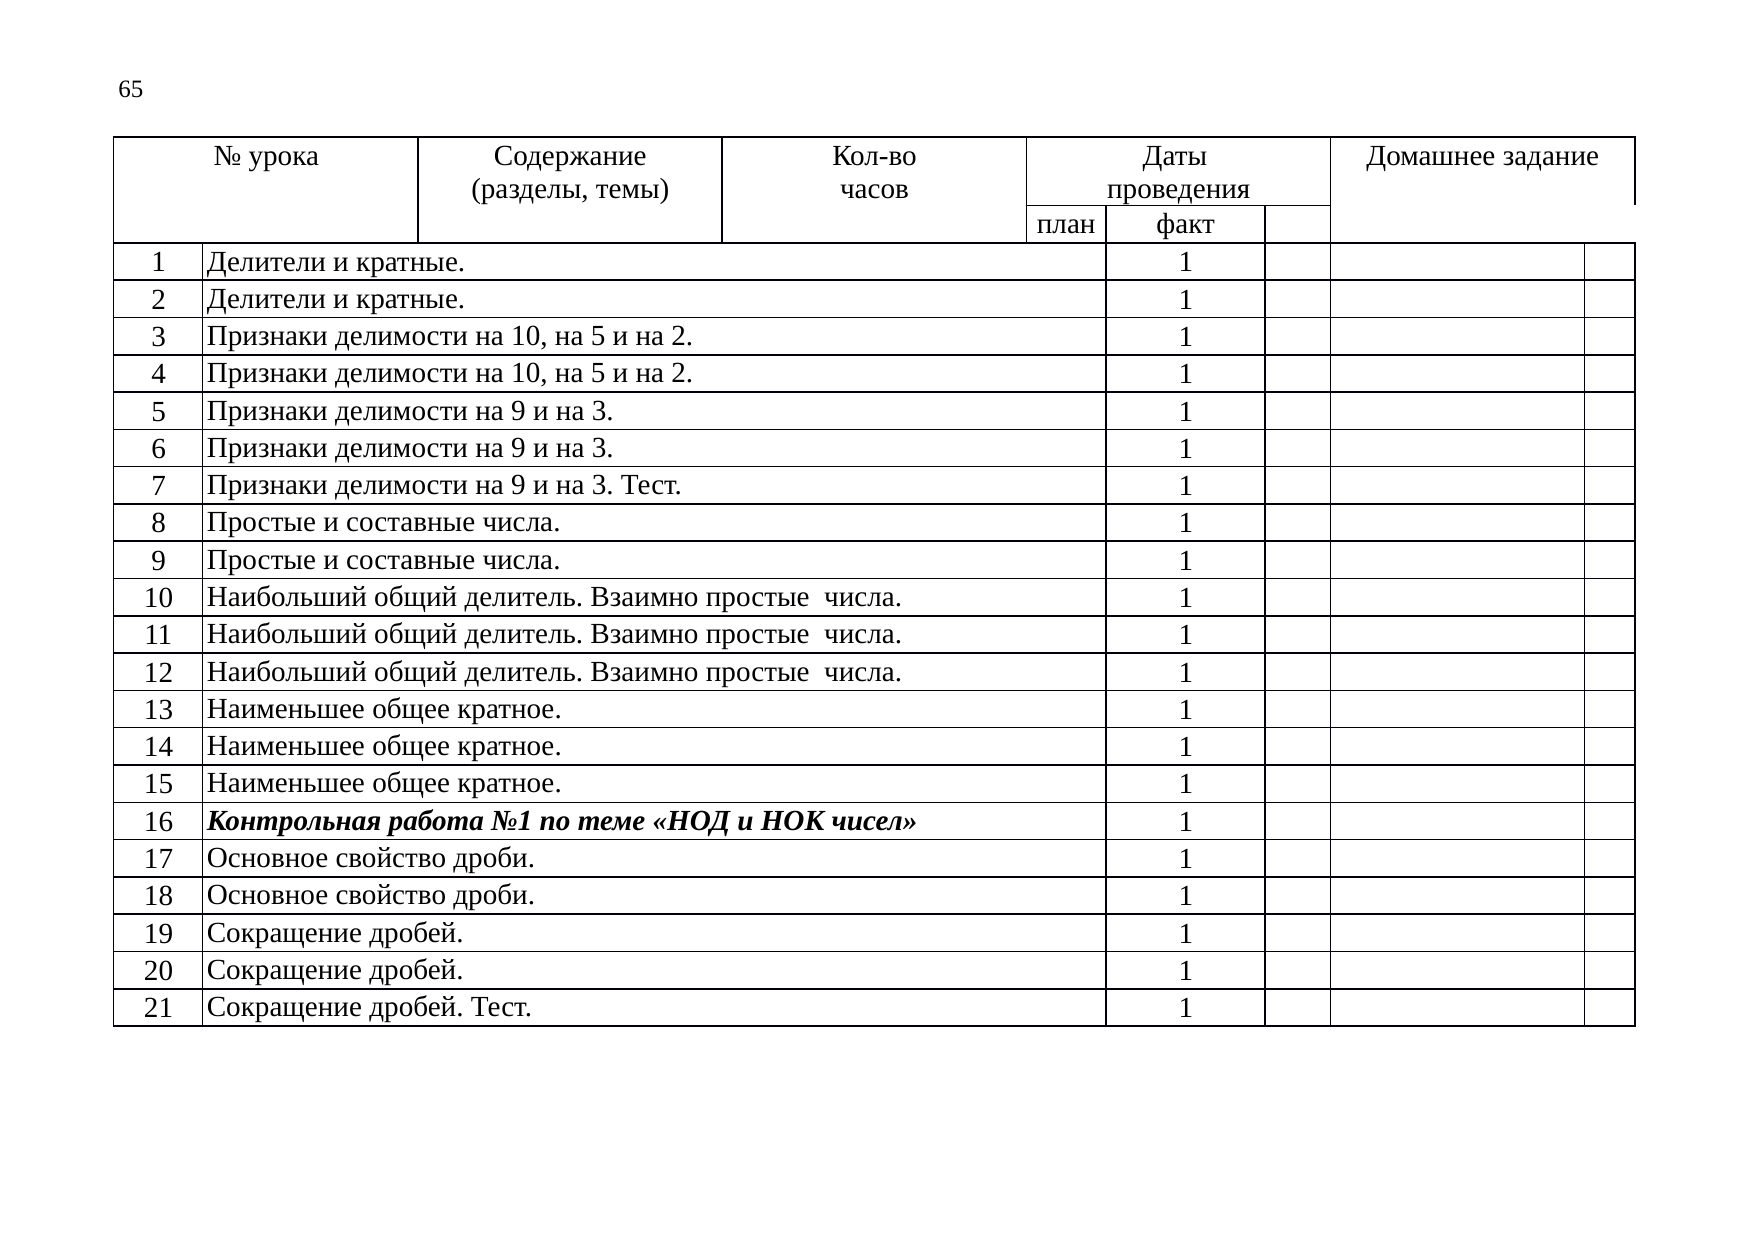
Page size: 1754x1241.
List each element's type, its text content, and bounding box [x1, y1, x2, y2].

table_cell 1 [1107, 467, 1264, 503]
table_cell Признаки делимости на 10, на 5 и на 2. [203, 318, 1105, 354]
table_cell Наибольший общий делитель. Взаимно простые числа. [203, 654, 1105, 689]
table_cell [1266, 579, 1330, 615]
table_cell 1 [1107, 840, 1264, 876]
table_cell 1 [1107, 244, 1264, 279]
table_cell [1266, 952, 1330, 988]
table_cell [1331, 393, 1584, 428]
table_header Кол-во часов [723, 138, 1026, 242]
table_cell [1331, 691, 1584, 727]
table_cell 10 [114, 579, 202, 615]
table_cell план [1027, 206, 1105, 242]
table_cell [1585, 430, 1634, 466]
table_cell 16 [114, 803, 202, 839]
table_cell [1331, 654, 1584, 689]
table_cell [1331, 281, 1584, 317]
table_cell 1 [1107, 915, 1264, 951]
table_cell [1331, 728, 1584, 764]
table_cell 15 [114, 766, 202, 801]
table_cell 9 [114, 542, 202, 578]
table_cell 21 [114, 990, 202, 1025]
table_cell [1585, 467, 1634, 503]
table_cell Признаки делимости на 9 и на 3. [203, 430, 1105, 466]
table_cell Наименьшее общее кратное. [203, 691, 1105, 727]
table_cell [1585, 617, 1634, 652]
table_cell 1 [1107, 505, 1264, 540]
table_cell [1331, 915, 1584, 951]
table_cell 1 [1107, 617, 1264, 652]
table_cell [1331, 318, 1584, 354]
table_cell [1331, 990, 1584, 1025]
table_header Содержание (разделы, темы) [419, 138, 721, 242]
table_cell [1266, 840, 1330, 876]
table_cell [1331, 467, 1584, 503]
table_cell Признаки делимости на 10, на 5 и на 2. [203, 356, 1105, 391]
table_cell [1266, 728, 1330, 764]
table_cell [1266, 990, 1330, 1025]
table_cell [1331, 542, 1584, 578]
table_cell [1585, 766, 1634, 801]
table_cell Контрольная работа №1 по теме «НОД и НОК чисел» [203, 803, 1105, 839]
table_cell 19 [114, 915, 202, 951]
table_cell [1331, 766, 1584, 801]
table_cell 6 [114, 430, 202, 466]
table_cell [1266, 617, 1330, 652]
table_cell Сокращение дробей. Тест. [203, 990, 1105, 1025]
table_cell [1266, 281, 1330, 317]
table_cell Сокращение дробей. [203, 915, 1105, 951]
table_cell [1331, 579, 1584, 615]
table_cell [1585, 318, 1634, 354]
table_cell [1585, 840, 1634, 876]
table_cell 4 [114, 356, 202, 391]
table_cell 7 [114, 467, 202, 503]
table_cell [1331, 878, 1584, 913]
table_cell 14 [114, 728, 202, 764]
table_cell [1585, 393, 1634, 428]
table_cell Простые и составные числа. [203, 542, 1105, 578]
table_cell 13 [114, 691, 202, 727]
table_cell 1 [1107, 542, 1264, 578]
table_cell факт [1107, 206, 1264, 242]
table_cell 18 [114, 878, 202, 913]
table_cell [1585, 356, 1634, 391]
table_cell [1266, 691, 1330, 727]
table_cell 1 [1107, 766, 1264, 801]
table_cell 3 [114, 318, 202, 354]
table_cell [1266, 467, 1330, 503]
table_cell Признаки делимости на 9 и на 3. Тест. [203, 467, 1105, 503]
table_cell [1266, 356, 1330, 391]
table_cell 12 [114, 654, 202, 689]
table_cell [1266, 803, 1330, 839]
table_cell 20 [114, 952, 202, 988]
table_cell [1266, 430, 1330, 466]
table_cell [1585, 505, 1634, 540]
table_cell [1585, 654, 1634, 689]
table_cell [1331, 356, 1584, 391]
table_cell 1 [1107, 356, 1264, 391]
table_cell 17 [114, 840, 202, 876]
table_cell [1331, 244, 1584, 279]
table_cell [1585, 281, 1634, 317]
table_cell [1585, 579, 1634, 615]
table_cell [1585, 728, 1634, 764]
table_cell Делители и кратные. [203, 244, 1105, 279]
table_cell [1331, 430, 1584, 466]
table_cell 8 [114, 505, 202, 540]
table_cell Сокращение дробей. [203, 952, 1105, 988]
table_cell 11 [114, 617, 202, 652]
table_cell 1 [1107, 952, 1264, 988]
table_cell [1585, 915, 1634, 951]
table_cell [1266, 318, 1330, 354]
table_cell Наибольший общий делитель. Взаимно простые числа. [203, 579, 1105, 615]
table_cell 1 [1107, 579, 1264, 615]
table_cell [1585, 878, 1634, 913]
table_cell Наименьшее общее кратное. [203, 766, 1105, 801]
table_cell [1585, 952, 1634, 988]
table_cell [1331, 617, 1584, 652]
table_cell [1331, 952, 1584, 988]
table_cell [1266, 915, 1330, 951]
table_cell [1331, 803, 1584, 839]
table_cell [1266, 206, 1330, 242]
table_cell [1266, 766, 1330, 801]
table_cell Простые и составные числа. [203, 505, 1105, 540]
table_cell [1585, 990, 1634, 1025]
table_cell [1585, 244, 1634, 279]
table_cell [1266, 505, 1330, 540]
table_cell [1331, 505, 1584, 540]
table_cell [1585, 803, 1634, 839]
table_cell 1 [114, 244, 202, 279]
table_cell 5 [114, 393, 202, 428]
table_cell 1 [1107, 691, 1264, 727]
table_cell 1 [1107, 430, 1264, 466]
table_cell [1266, 654, 1330, 689]
table_cell 1 [1107, 728, 1264, 764]
table_cell Признаки делимости на 9 и на 3. [203, 393, 1105, 428]
table_cell Основное свойство дроби. [203, 840, 1105, 876]
table_cell Наибольший общий делитель. Взаимно простые числа. [203, 617, 1105, 652]
table_header № урока [114, 138, 417, 242]
table_cell 1 [1107, 990, 1264, 1025]
table_cell [1331, 840, 1584, 876]
table_cell Делители и кратные. [203, 281, 1105, 317]
table_cell 1 [1107, 393, 1264, 428]
table_cell 1 [1107, 878, 1264, 913]
table_cell [1266, 878, 1330, 913]
table_cell 1 [1107, 318, 1264, 354]
table_cell Основное свойство дроби. [203, 878, 1105, 913]
table_cell 1 [1107, 654, 1264, 689]
table_cell [1266, 244, 1330, 279]
table_cell [1266, 542, 1330, 578]
table_header Домашнее задание [1331, 138, 1634, 205]
table_cell 1 [1107, 803, 1264, 839]
table_cell 1 [1107, 281, 1264, 317]
table_cell [1585, 691, 1634, 727]
table_cell [1266, 393, 1330, 428]
table_cell Наименьшее общее кратное. [203, 728, 1105, 764]
table_cell 2 [114, 281, 202, 317]
table_cell [1585, 542, 1634, 578]
